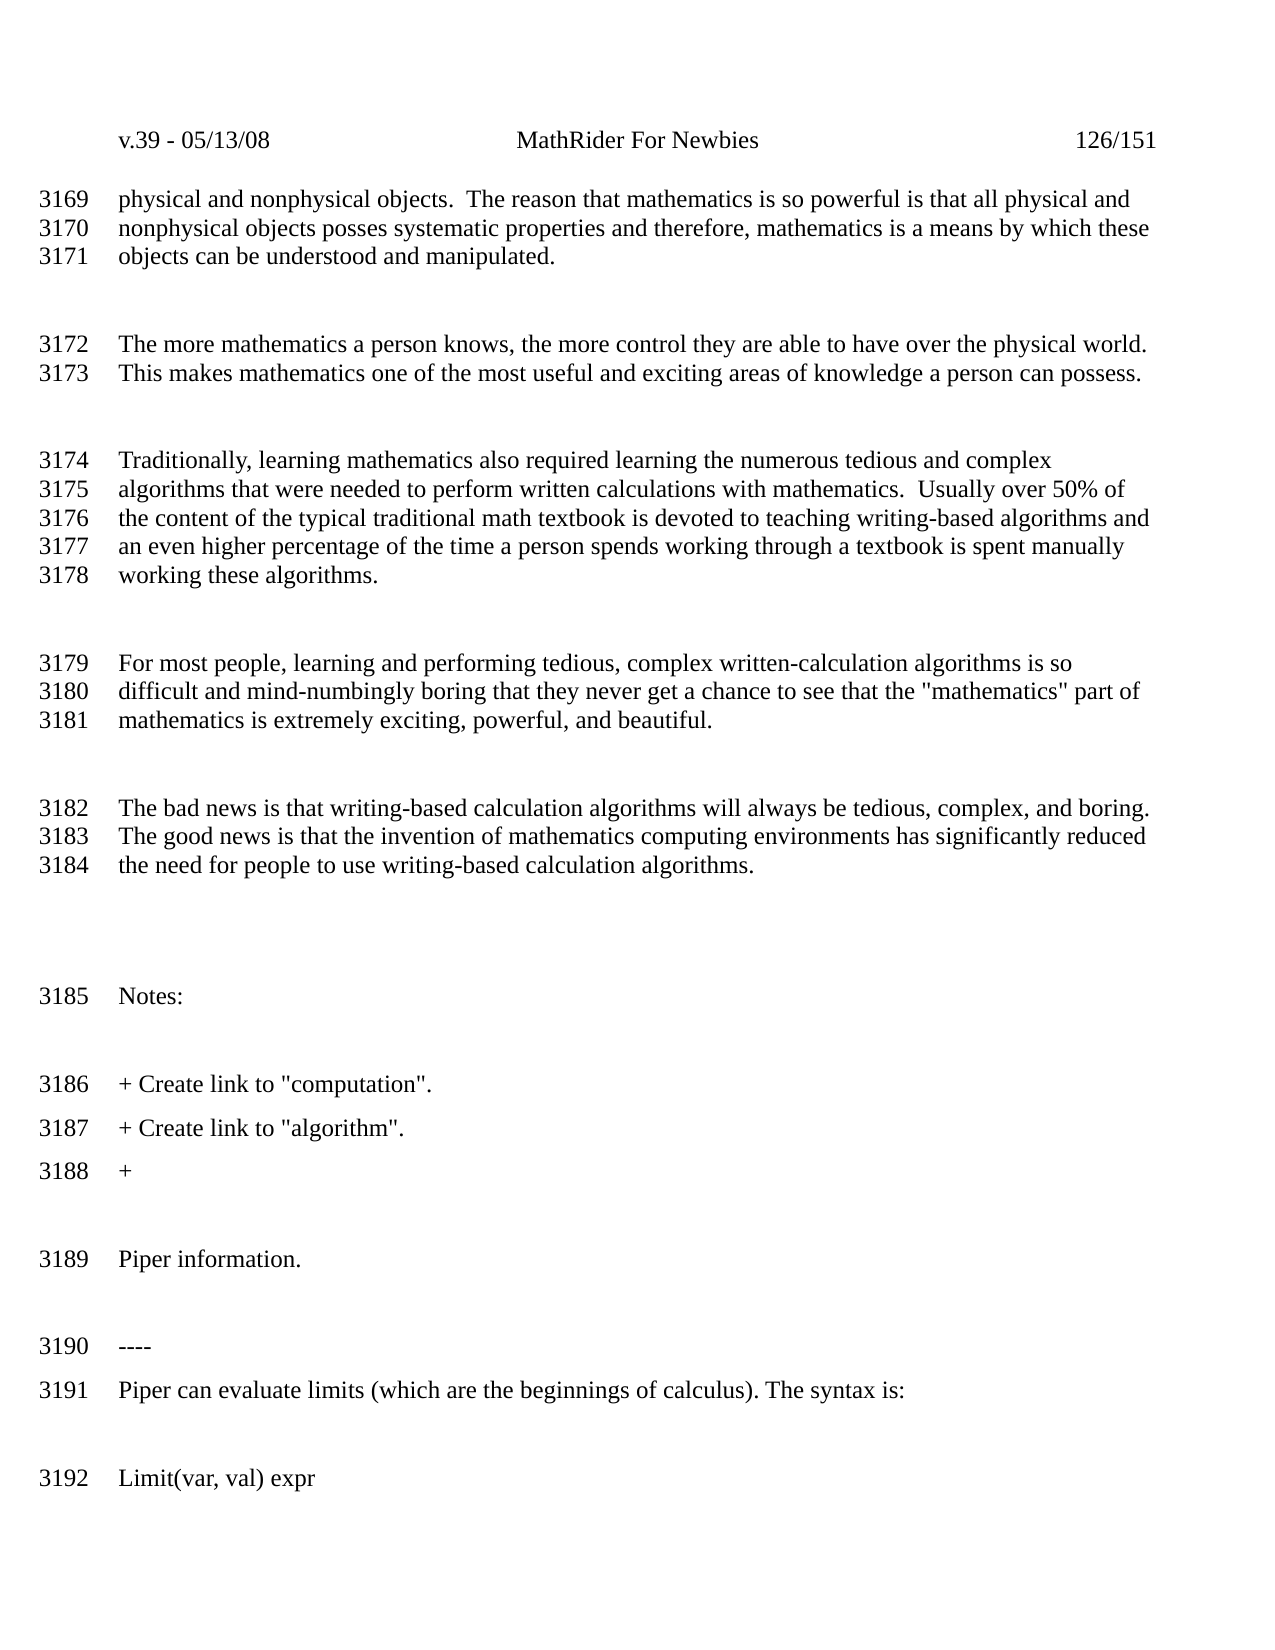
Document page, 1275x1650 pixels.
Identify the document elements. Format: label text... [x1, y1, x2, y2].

text Limit(var, val) expr [118, 1463, 1157, 1491]
text Piper information. [118, 1244, 1157, 1273]
text + Create link to "computation". [118, 1069, 1157, 1098]
text + Create link to "algorithm". [118, 1113, 1157, 1141]
text Piper can evaluate limits (which are the beginnings of calculus). The syntax is: [118, 1375, 1157, 1404]
text physical and nonphysical objects. The reason that mathematics is so powerful is that all physical and nonphysical objects posses systematic properties and therefore, mathematics is a means by which these objects can be understood and manipulated. [118, 184, 1157, 270]
text + [118, 1156, 1157, 1185]
text The bad news is that writing-based calculation algorithms will always be tedious, complex, and boring. The good news is that the invention of mathematics computing environments has significantly reduced the need for people to use writing-based calculation algorithms. [118, 793, 1157, 879]
text Notes: [118, 981, 1157, 1010]
text The more mathematics a person knows, the more control they are able to have over the physical world. This makes mathematics one of the most useful and exciting areas of knowledge a person can possess. [118, 329, 1157, 386]
text Traditionally, learning mathematics also required learning the numerous tedious and complex algorithms that were needed to perform written calculations with mathematics. Usually over 50% of the content of the typical traditional math textbook is devoted to teaching writing-based algorithms and an even higher percentage of the time a person spends working through a textbook is spent manually working these algorithms. [118, 445, 1157, 589]
text For most people, learning and performing tedious, complex written-calculation algorithms is so difficult and mind-numbingly boring that they never get a chance to see that the "mathematics" part of mathematics is extremely exciting, powerful, and beautiful. [118, 648, 1157, 734]
text ---- [118, 1331, 1157, 1360]
